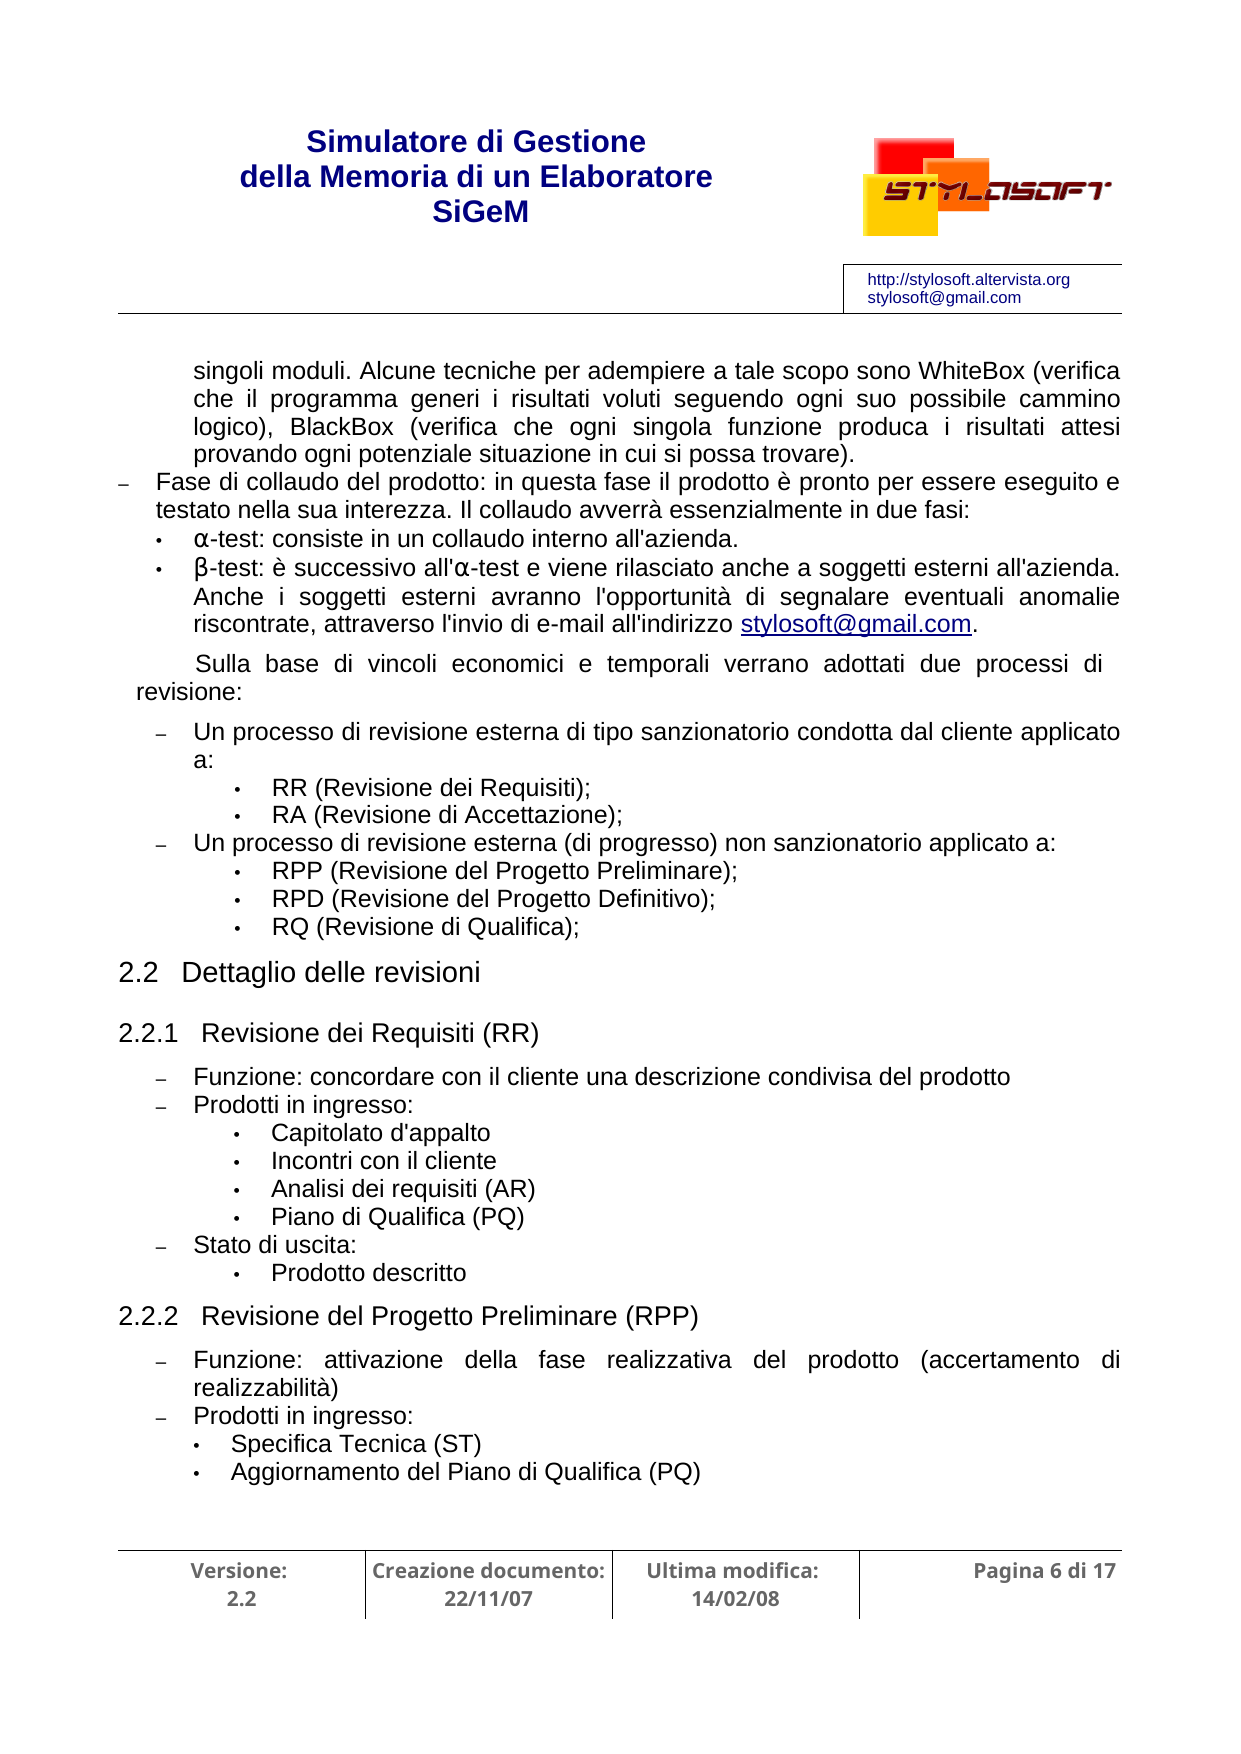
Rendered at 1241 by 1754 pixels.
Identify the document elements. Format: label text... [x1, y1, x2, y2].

list Capitolato d'appalto [233, 1119, 1122, 1147]
list Stato di uscita: [156, 1231, 1122, 1258]
subtitle Dettaglio delle revisioni [118, 956, 1122, 988]
list RQ (Revisione di Qualifica); [234, 913, 1122, 941]
list RPD (Revisione del Progetto Definitivo); [234, 885, 1122, 913]
list Incontri con il cliente [233, 1147, 1122, 1175]
list Un processo di revisione esterna di tipo sanzionatorio condotta dal cliente applicato a: [156, 718, 1122, 773]
list RR (Revisione dei Requisiti); [234, 773, 1122, 801]
list Prodotto descritto [233, 1258, 1122, 1286]
subtitle Revisione dei Requisiti (RR) [118, 1018, 1122, 1048]
list Funzione: concordare con il cliente una descrizione condivisa del prodotto [156, 1063, 1122, 1091]
picture [848, 123, 1117, 247]
subtitle Revisione del Progetto Preliminare (RPP) [118, 1301, 1122, 1331]
list RA (Revisione di Accettazione); [234, 801, 1122, 829]
list Analisi dei requisiti (AR) [233, 1175, 1122, 1203]
list Prodotti in ingresso: [156, 1402, 1122, 1430]
list Funzione: attivazione della fase realizzativa del prodotto (accertamento di realizzabilità) [156, 1346, 1122, 1402]
list Specifica Tecnica (ST) [193, 1430, 1122, 1458]
list singoli moduli. Alcune tecniche per adempiere a tale scopo sono WhiteBox (verifica che il programma generi i risultati voluti seguendo ogni suo possibile cammino logico), BlackBox (verifica che ogni singola funzione produca i risultati attesi provando ogni potenziale situazione in cui si possa trovare). [156, 357, 1122, 468]
list β-test: è successivo all'α-test e viene rilasciato anche a soggetti esterni all'azienda. Anche i soggetti esterni avranno l'opportunità di segnalare eventuali anomalie riscontrate, attraverso l'invio di e-mail all'indirizzo stylosoft@gmail.com. [156, 553, 1122, 638]
list Fase di collaudo del prodotto: in questa fase il prodotto è pronto per essere eseguito e testato nella sua interezza. Il collaudo avverrà essenzialmente in due fasi: [118, 468, 1122, 524]
list Un processo di revisione esterna (di progresso) non sanzionatorio applicato a: [156, 829, 1122, 857]
list Piano di Qualifica (PQ) [233, 1203, 1122, 1231]
list α-test: consiste in un collaudo interno all'azienda. [156, 524, 1122, 553]
list RPP (Revisione del Progetto Preliminare); [234, 857, 1122, 885]
text Sulla base di vincoli economici e temporali verrano adottati due processi di revisione: [136, 650, 1104, 706]
list Prodotti in ingresso: [156, 1091, 1122, 1119]
list Aggiornamento del Piano di Qualifica (PQ) [193, 1458, 1122, 1486]
